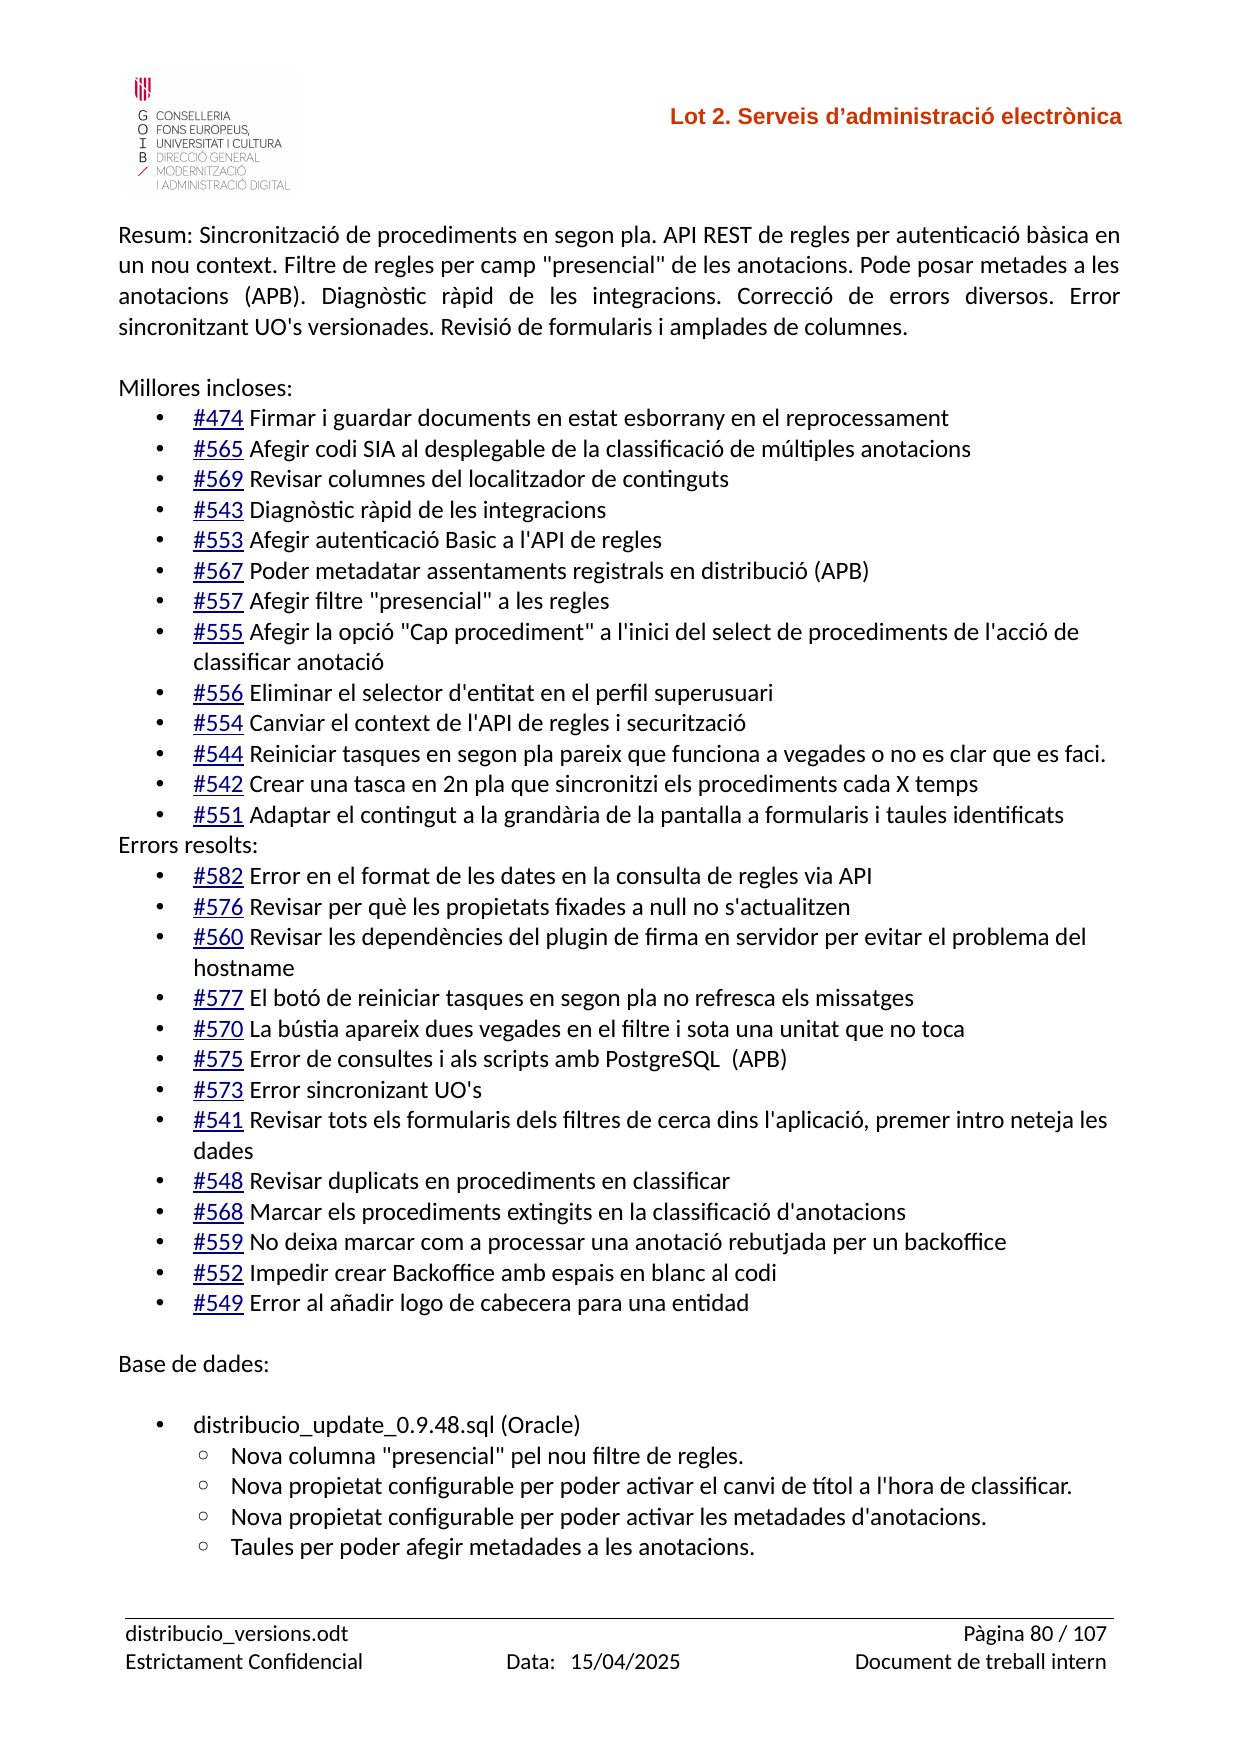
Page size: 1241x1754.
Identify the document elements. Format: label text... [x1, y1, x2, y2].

list #548 Revisar duplicats en procediments en classificar [156, 1165, 1122, 1196]
list #565 Afegir codi SIA al desplegable de la classificació de múltiples anotacions [156, 433, 1122, 463]
list #553 Afegir autenticació Basic a l'API de regles [156, 524, 1122, 555]
list #569 Revisar columnes del localitzador de continguts [156, 463, 1122, 494]
list Nova propietat configurable per poder activar el canvi de títol a l'hora de classificar. [193, 1471, 1122, 1501]
list #557 Afegir filtre "presencial" a les regles [156, 585, 1122, 616]
list #555 Afegir la opció "Cap procediment" a l'inici del select de procediments de l'acció de classificar anotació [156, 616, 1122, 677]
list #554 Canviar el context de l'API de regles i securització [156, 707, 1122, 738]
picture [126, 70, 299, 197]
list #573 Error sincronizant UO's [156, 1074, 1122, 1104]
list #576 Revisar per què les propietats fixades a null no s'actualitzen [156, 891, 1122, 921]
text Base de dades: [118, 1348, 1122, 1379]
text Errors resolts: [118, 829, 1122, 860]
list #543 Diagnòstic ràpid de les integracions [156, 494, 1122, 524]
list #568 Marcar els procediments extingits en la classificació d'anotacions [156, 1196, 1122, 1226]
list #544 Reiniciar tasques en segon pla pareix que funciona a vegades o no es clar que es faci. [156, 738, 1122, 768]
list #549 Error al añadir logo de cabecera para una entidad [156, 1287, 1122, 1318]
list #575 Error de consultes i als scripts amb PostgreSQL (APB) [156, 1043, 1122, 1074]
list #474 Firmar i guardar documents en estat esborrany en el reprocessament [156, 402, 1122, 433]
list #577 El botó de reiniciar tasques en segon pla no refresca els missatges [156, 982, 1122, 1013]
list #552 Impedir crear Backoffice amb espais en blanc al codi [156, 1257, 1122, 1287]
list #582 Error en el format de les dates en la consulta de regles via API [156, 860, 1122, 891]
list #570 La bústia apareix dues vegades en el filtre i sota una unitat que no toca [156, 1013, 1122, 1043]
list #567 Poder metadatar assentaments registrals en distribució (APB) [156, 555, 1122, 585]
list #559 No deixa marcar com a processar una anotació rebutjada per un backoffice [156, 1226, 1122, 1257]
list distribucio_update_0.9.48.sql (Oracle) [156, 1409, 1122, 1440]
text Millores incloses: [118, 372, 1122, 402]
list #542 Crear una tasca en 2n pla que sincronitzi els procediments cada X temps [156, 768, 1122, 799]
list #556 Eliminar el selector d'entitat en el perfil superusuari [156, 677, 1122, 707]
list #551 Adaptar el contingut a la grandària de la pantalla a formularis i taules identificats [156, 799, 1122, 829]
list Nova columna "presencial" pel nou filtre de regles. [193, 1440, 1122, 1471]
list Taules per poder afegir metadades a les anotacions. [193, 1532, 1122, 1562]
text Resum: Sincronització de procediments en segon pla. API REST de regles per autenticació bàsica en un nou context. Filtre de regles per camp "presencial" de les anotacions. Pode posar metades a les anotacions (APB). Diagnòstic ràpid de les integracions. Correcció de errors diversos. Error sincronitzant UO's versionades. Revisió de formularis i amplades de columnes. [118, 219, 1122, 341]
list #560 Revisar les dependències del plugin de firma en servidor per evitar el problema del hostname [156, 921, 1122, 982]
list #541 Revisar tots els formularis dels filtres de cerca dins l'aplicació, premer intro neteja les dades [156, 1104, 1122, 1165]
list Nova propietat configurable per poder activar les metadades d'anotacions. [193, 1501, 1122, 1532]
